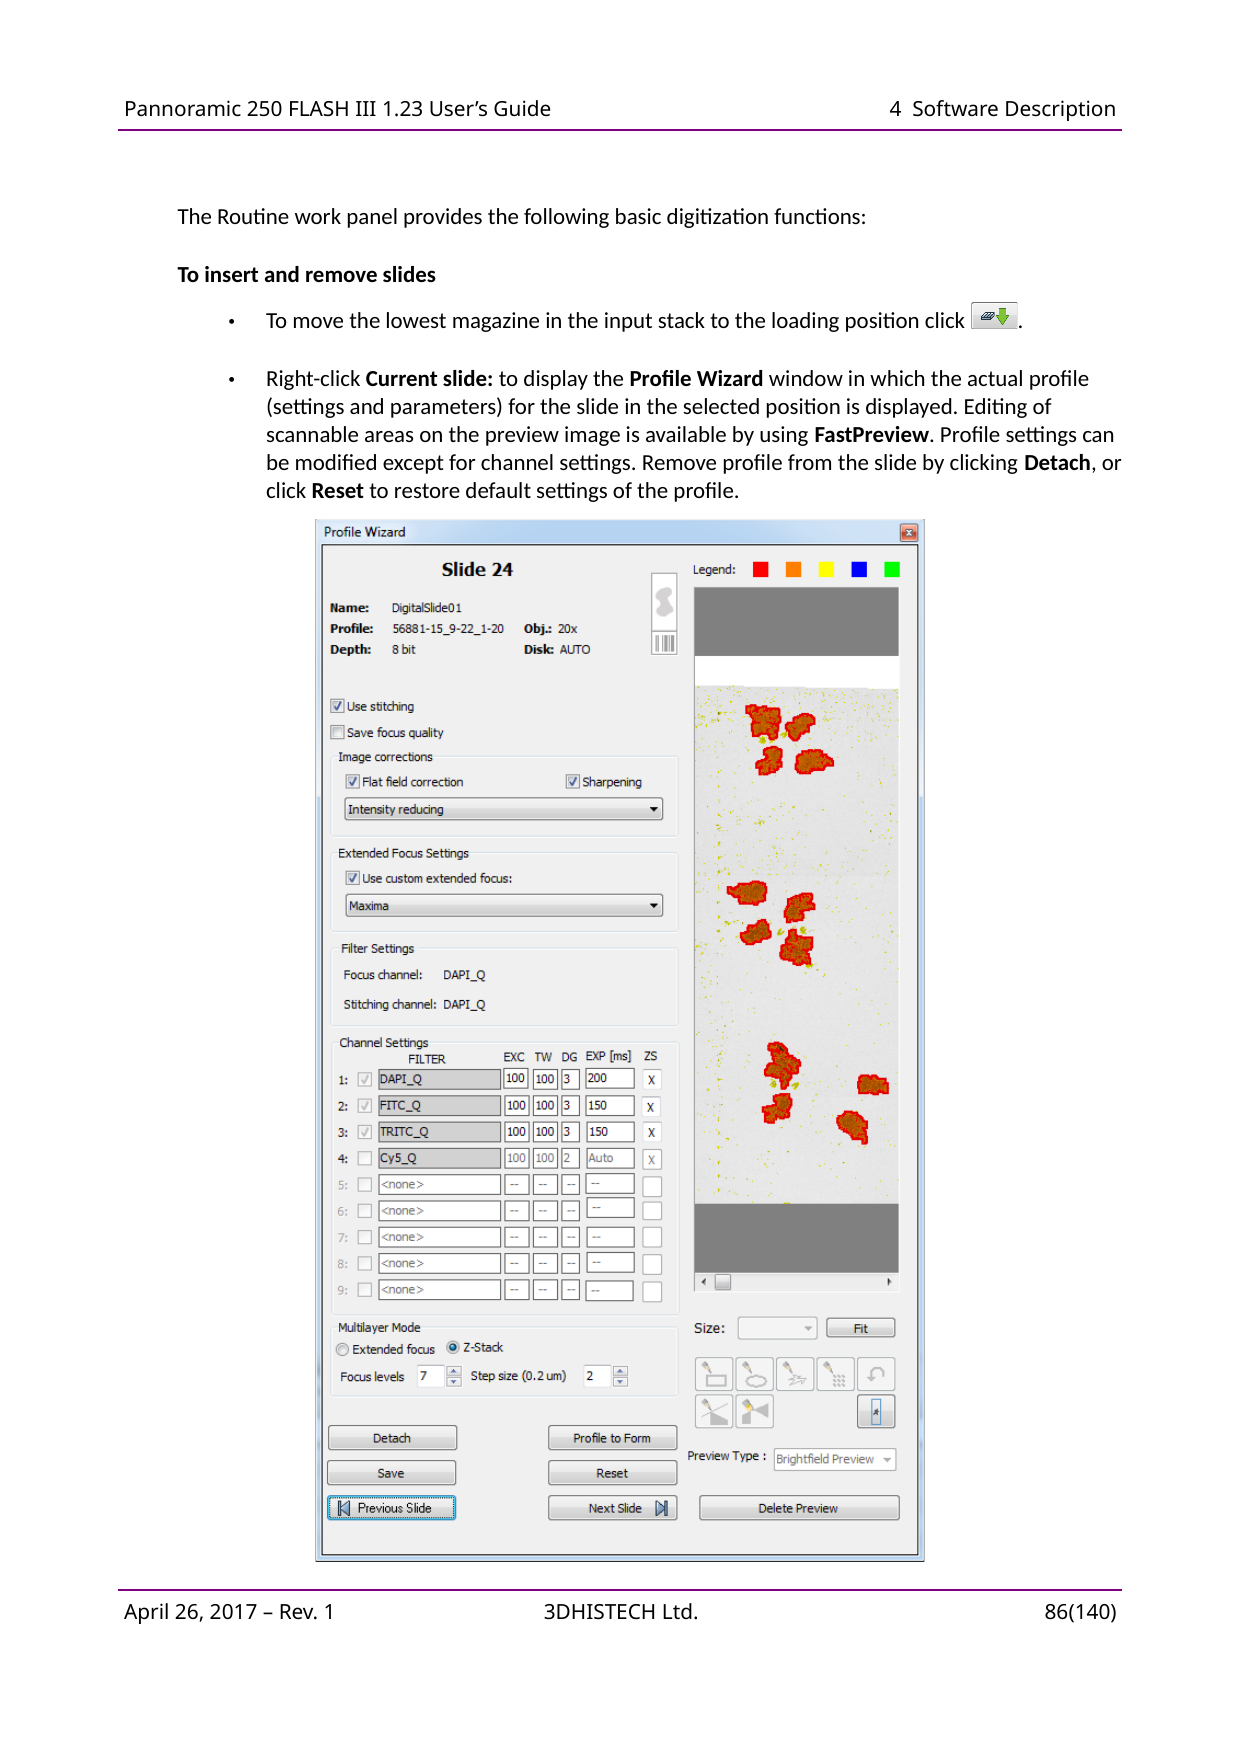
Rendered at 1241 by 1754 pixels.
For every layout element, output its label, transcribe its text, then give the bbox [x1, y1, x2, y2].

list Right-click Current slide: to display the Profile Wizard window in which the actual profile (settings and parameters) for the slide in the selected position is displayed. Editing of scannable areas on the preview image is available by using FastPreview. Profile settings can be modified except for channel settings. Remove profile from the slide by clicking Detach, or click Reset to restore default settings of the profile. [228, 364, 1122, 504]
picture [971, 302, 1018, 329]
picture [315, 519, 925, 1562]
list To move the lowest magazine in the input stack to the loading position click . [228, 303, 1122, 334]
text To insert and remove slides [177, 260, 1122, 288]
text The Routine work panel provides the following basic digitization functions: [177, 202, 1122, 231]
